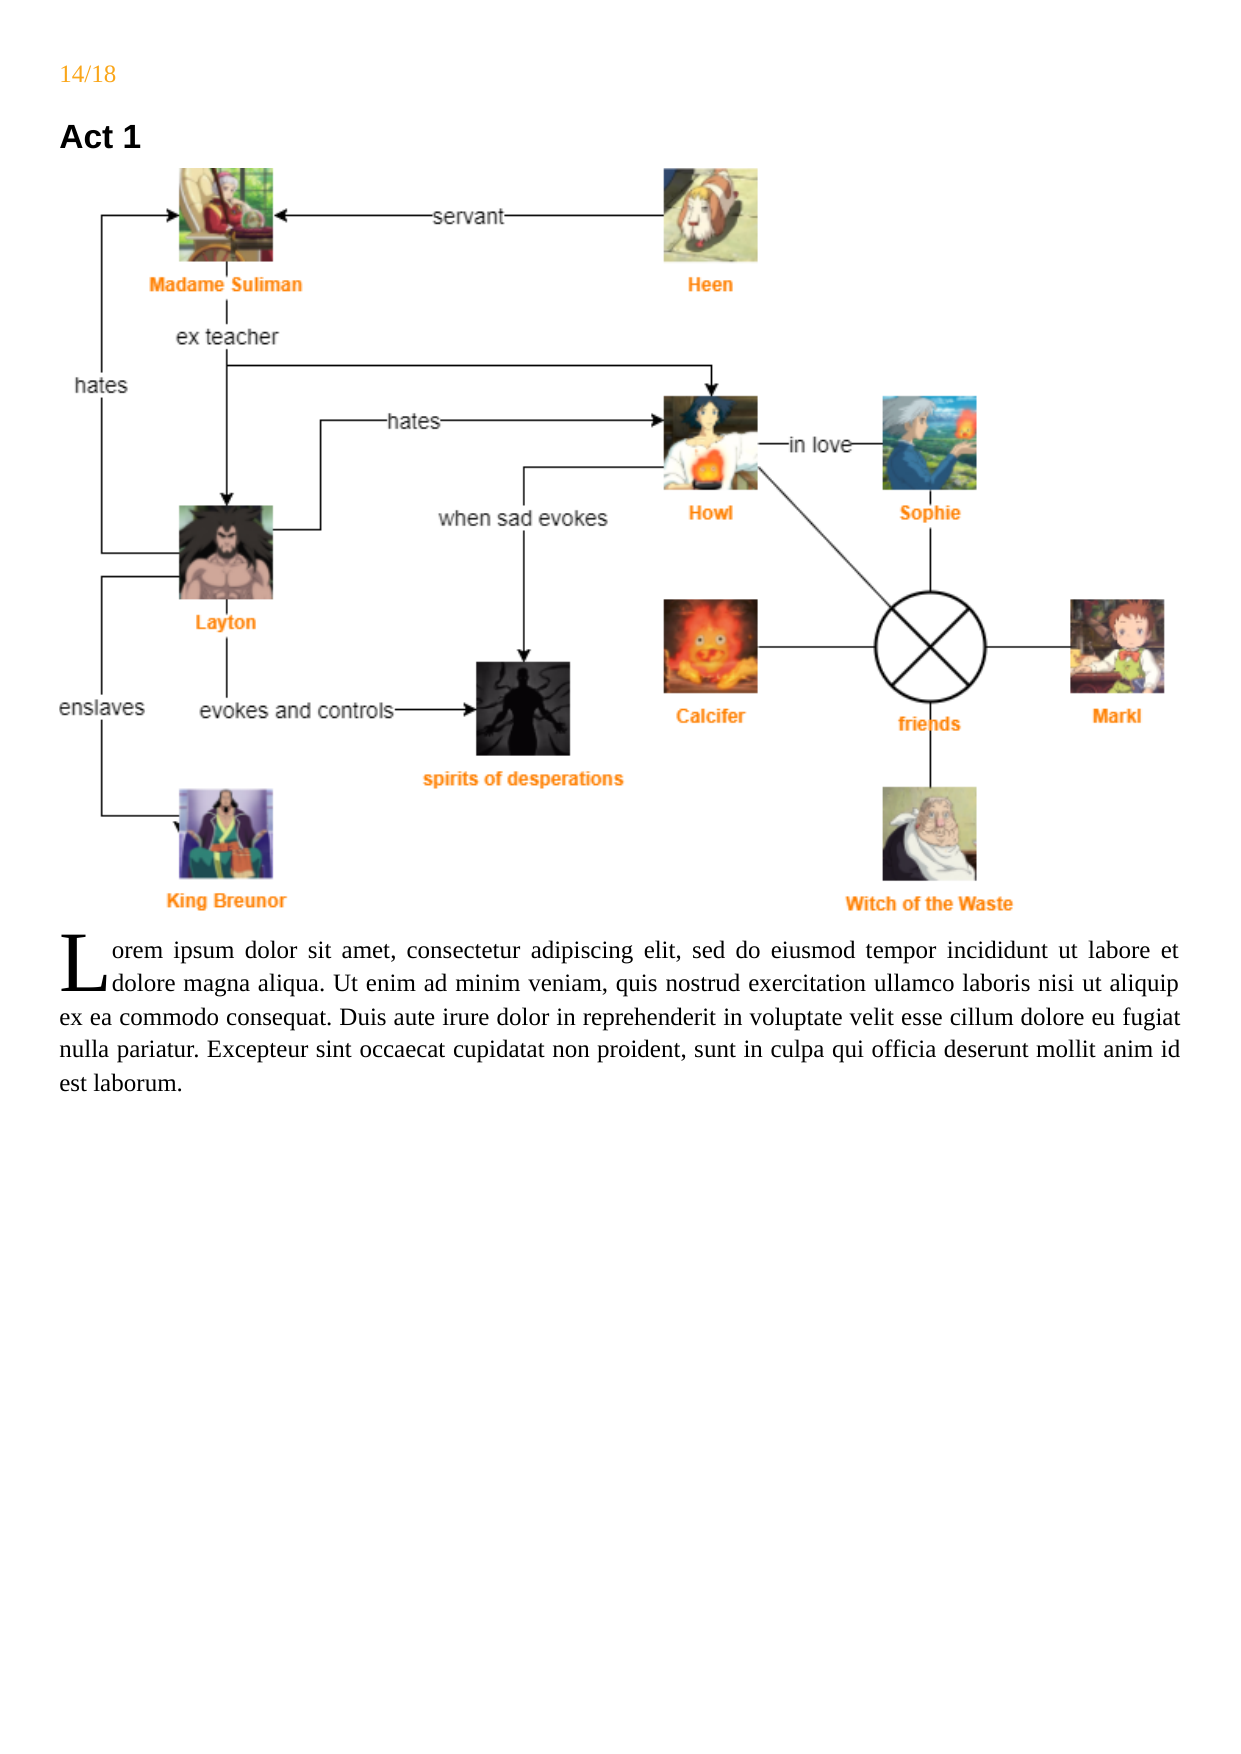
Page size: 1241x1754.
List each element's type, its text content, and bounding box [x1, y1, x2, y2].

picture [59, 168, 1166, 917]
subtitle Act 1 [59, 117, 1181, 156]
text Lorem ipsum dolor sit amet, consectetur adipiscing elit, sed do eiusmod tempor incididunt ut labore et dolore magna aliqua. Ut enim ad minim veniam, quis nostrud exercitation ullamco laboris nisi ut aliquip ex ea commodo consequat. Duis aute irure dolor in reprehenderit in voluptate velit esse cillum dolore eu fugiat nulla pariatur. Excepteur sint occaecat cupidatat non proident, sunt in culpa qui officia deserunt mollit anim id est laborum. [59, 936, 1181, 1096]
